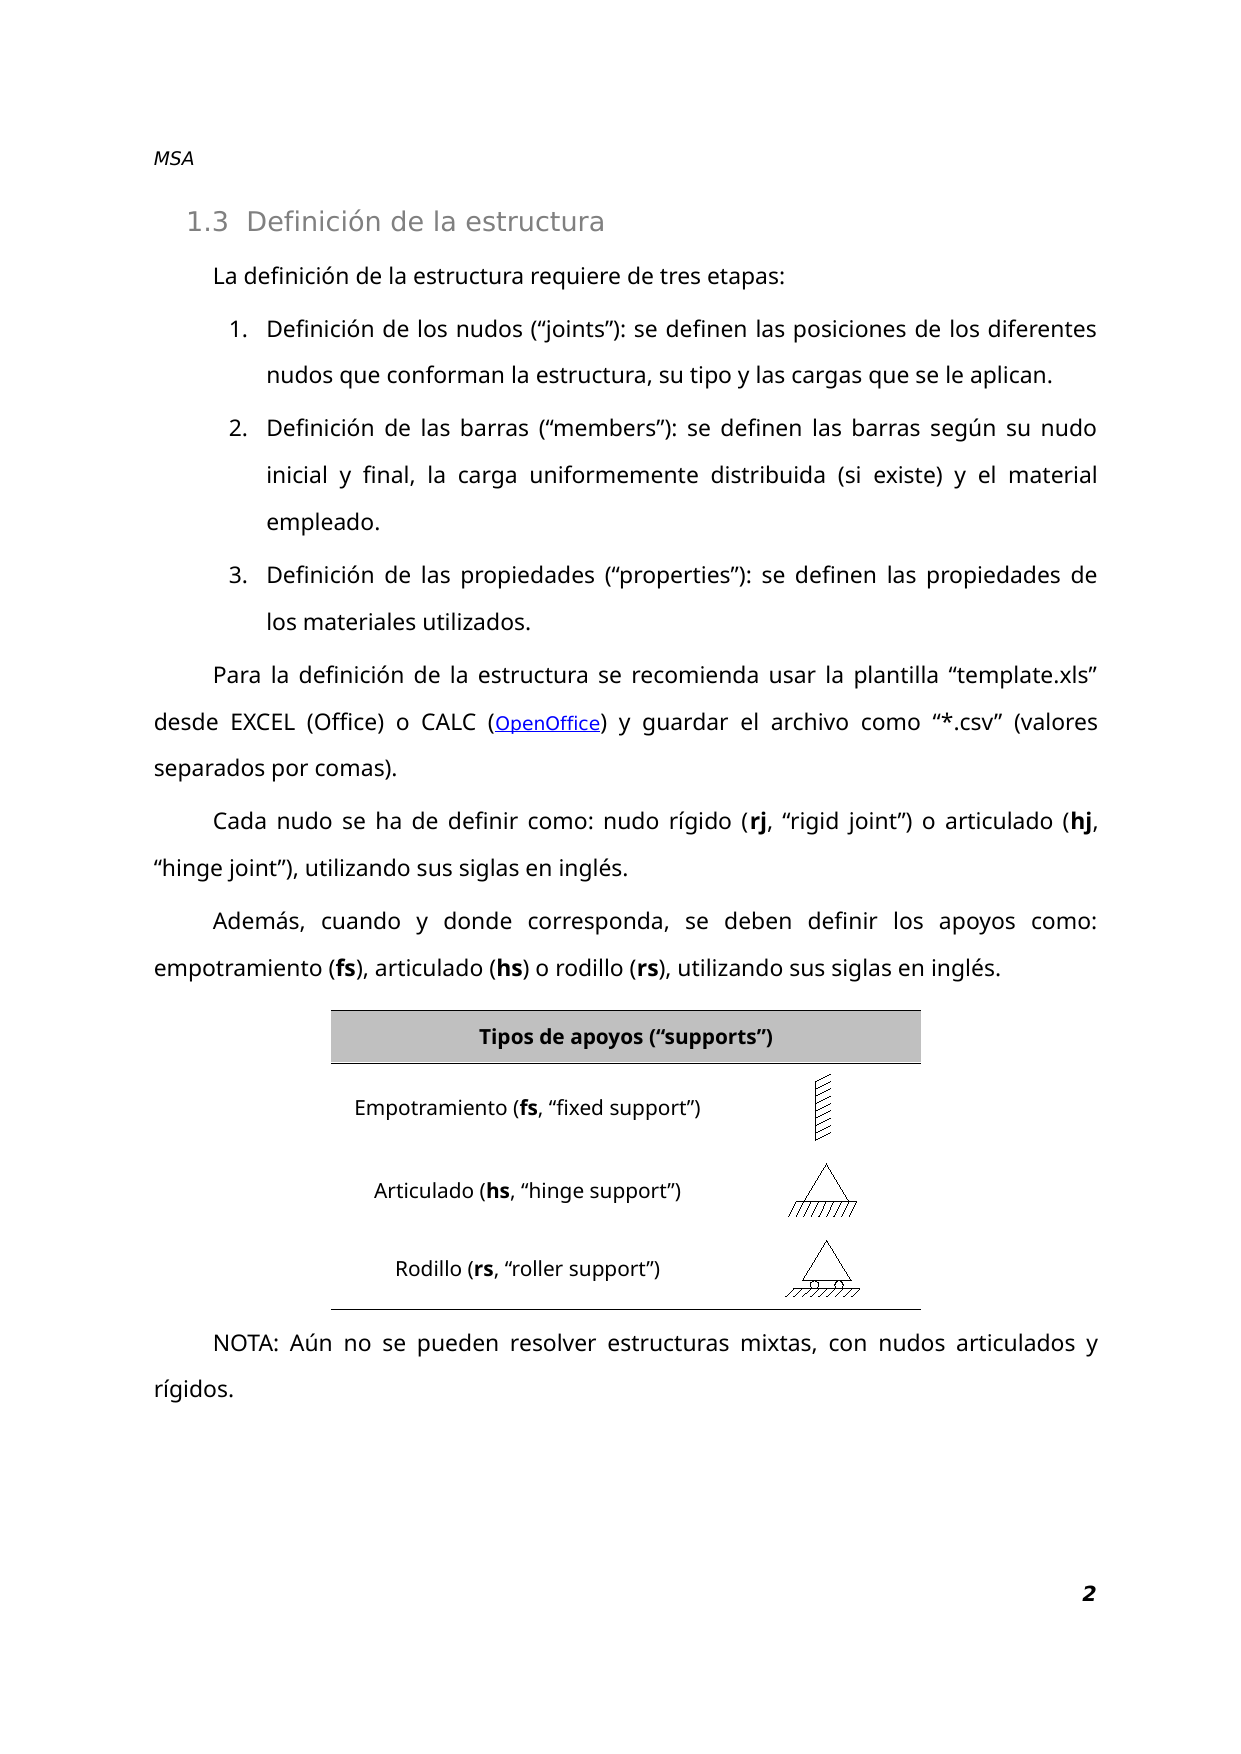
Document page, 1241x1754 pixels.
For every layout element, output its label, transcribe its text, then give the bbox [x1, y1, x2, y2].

list Definición de los nudos (“joints”): se definen las posiciones de los diferentes nudos que conforman la estructura, su tipo y las cargas que se le aplican. [228, 313, 1098, 391]
table_header Tipos de apoyos (“supports”) [331, 1011, 921, 1062]
text Para la definición de la estructura se recomienda usar la plantilla “template.xls” desde EXCEL (Office) o CALC (OpenOffice) y guardar el archivo como “*.csv” (valores separados por comas). [153, 658, 1098, 783]
text Cada nudo se ha de definir como: nudo rígido (rj, “rigid joint”) o articulado (hj, “hinge joint”), utilizando sus siglas en inglés. [153, 805, 1098, 883]
table_cell Empotramiento (fs, “fixed support”) [331, 1064, 724, 1152]
subtitle Definición de la estructura [153, 207, 1098, 238]
list Definición de las propiedades (“properties”): se definen las propiedades de los materiales utilizados. [228, 559, 1098, 637]
text NOTA: Aún no se pueden resolver estructuras mixtas, con nudos articulados y rígidos. [153, 1327, 1098, 1405]
table_cell [724, 1229, 921, 1309]
text Además, cuando y donde corresponda, se deben definir los apoyos como: empotramiento (fs), articulado (hs) o rodillo (rs), utilizando sus siglas en inglés. [153, 905, 1098, 983]
text La definición de la estructura requiere de tres etapas: [153, 260, 1098, 291]
table_cell [724, 1152, 921, 1228]
table_cell [724, 1064, 921, 1152]
table_cell Rodillo (rs, “roller support”) [331, 1229, 724, 1309]
table_cell Articulado (hs, “hinge support”) [331, 1152, 724, 1228]
list Definición de las barras (“members”): se definen las barras según su nudo inicial y final, la carga uniformemente distribuida (si existe) y el material empleado. [228, 412, 1098, 537]
